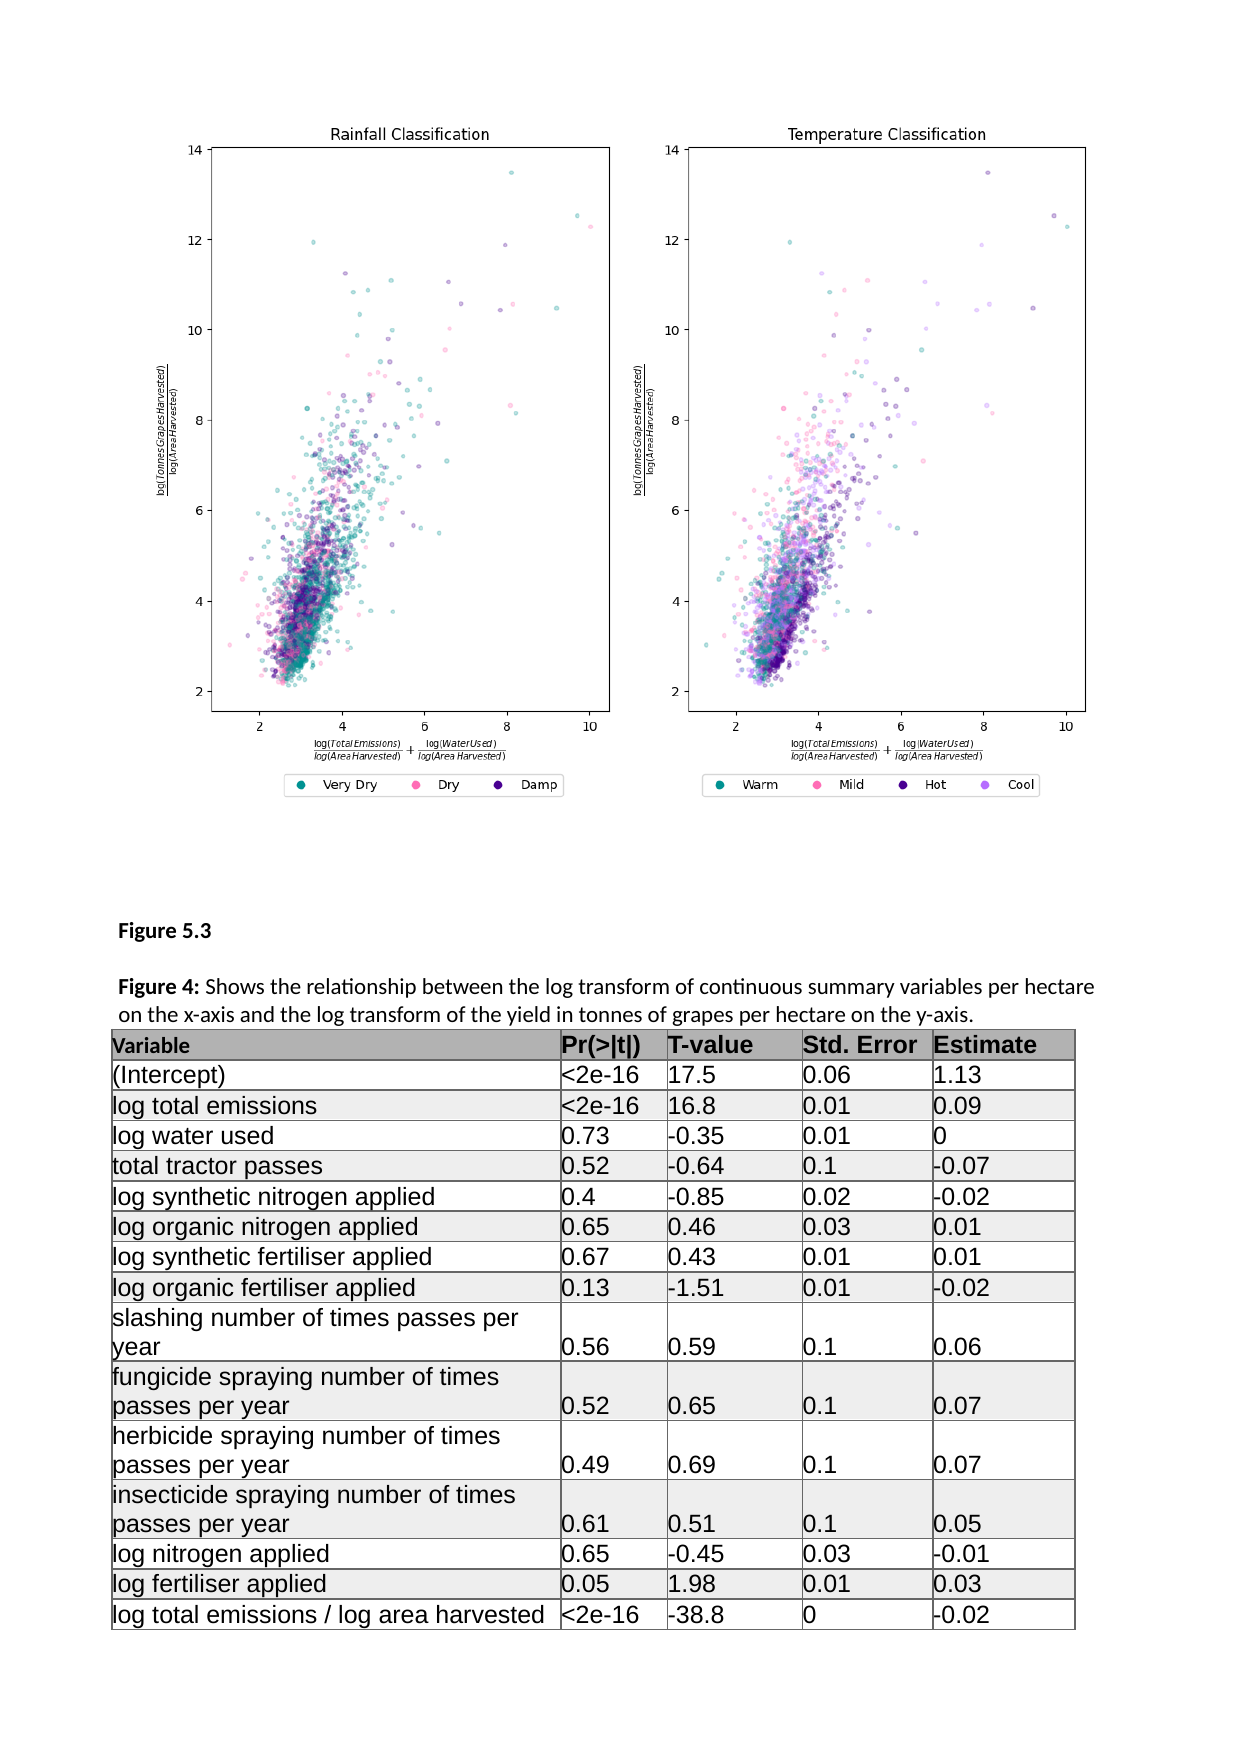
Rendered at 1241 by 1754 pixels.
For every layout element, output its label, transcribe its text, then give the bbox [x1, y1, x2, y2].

table_header Estimate [934, 1030, 1074, 1059]
list Figure 5.3 [118, 916, 1122, 944]
table_cell 0.49 [562, 1421, 667, 1478]
table_cell 0 [803, 1600, 932, 1628]
table_cell -38.8 [668, 1600, 802, 1628]
table_cell -0.02 [934, 1600, 1074, 1628]
table_cell herbicide spraying number of times passes per year [113, 1421, 560, 1478]
table_cell log total emissions / log area harvested [113, 1600, 560, 1628]
table_cell <2e-16 [562, 1061, 667, 1089]
table_cell 0.1 [803, 1421, 932, 1478]
table_cell 0.01 [934, 1212, 1074, 1241]
table_cell -0.02 [934, 1182, 1074, 1210]
table_cell -0.02 [934, 1273, 1074, 1301]
table_cell 0.1 [803, 1151, 932, 1180]
table_cell 0.65 [562, 1539, 667, 1568]
table_cell 0.65 [668, 1362, 802, 1419]
table_cell 0.09 [934, 1091, 1074, 1119]
table_cell 0.1 [803, 1303, 932, 1360]
table_cell 17.5 [668, 1061, 802, 1089]
table_cell -0.07 [934, 1151, 1074, 1180]
table_cell 0.69 [668, 1421, 802, 1478]
table_cell -0.64 [668, 1151, 802, 1180]
table_cell 0.4 [562, 1182, 667, 1210]
table_cell total tractor passes [113, 1151, 560, 1180]
table_cell 0.05 [562, 1570, 667, 1598]
table_cell 0.52 [562, 1151, 667, 1180]
table_header Variable [113, 1030, 560, 1059]
table_cell 0.01 [803, 1242, 932, 1271]
table_cell -1.51 [668, 1273, 802, 1301]
table_cell 0.51 [668, 1480, 802, 1538]
table_cell log water used [113, 1121, 560, 1150]
table_cell 0.61 [562, 1480, 667, 1538]
table_cell log organic fertiliser applied [113, 1273, 560, 1301]
table_cell log fertiliser applied [113, 1570, 560, 1598]
table_cell 0.07 [934, 1421, 1074, 1478]
table_cell 0.06 [803, 1061, 932, 1089]
table_cell 0 [934, 1121, 1074, 1150]
table_cell <2e-16 [562, 1600, 667, 1628]
table_cell -0.01 [934, 1539, 1074, 1568]
table_cell log synthetic fertiliser applied [113, 1242, 560, 1271]
table_cell 0.43 [668, 1242, 802, 1271]
table_cell 0.1 [803, 1362, 932, 1419]
table_cell log organic nitrogen applied [113, 1212, 560, 1241]
table_cell <2e-16 [562, 1091, 667, 1119]
table_cell log total emissions [113, 1091, 560, 1119]
table_cell 1.98 [668, 1570, 802, 1598]
table_cell 0.73 [562, 1121, 667, 1150]
table_cell 0.46 [668, 1212, 802, 1241]
table_cell slashing number of times passes per year [113, 1303, 560, 1360]
table_cell 0.1 [803, 1480, 932, 1538]
table_cell insecticide spraying number of times passes per year [113, 1480, 560, 1538]
table_cell -0.35 [668, 1121, 802, 1150]
table_cell -0.45 [668, 1539, 802, 1568]
table_cell fungicide spraying number of times passes per year [113, 1362, 560, 1419]
table_cell (Intercept) [113, 1061, 560, 1089]
table_cell 0.01 [803, 1091, 932, 1119]
table_cell 16.8 [668, 1091, 802, 1119]
table_cell 0.06 [934, 1303, 1074, 1360]
picture [147, 118, 1093, 805]
table_cell 0.65 [562, 1212, 667, 1241]
table_cell -0.85 [668, 1182, 802, 1210]
table_cell log nitrogen applied [113, 1539, 560, 1568]
table_cell 1.13 [934, 1061, 1074, 1089]
table_cell 0.02 [803, 1182, 932, 1210]
table_cell log synthetic nitrogen applied [113, 1182, 560, 1210]
table_cell 0.03 [803, 1212, 932, 1241]
list Figure 4: Shows the relationship between the log transform of continuous summary variables per hectare on the x-axis and the log transform of the yield in tonnes of grapes per hectare on the y-axis. [118, 972, 1122, 1028]
table_header Std. Error [803, 1030, 932, 1059]
table_header Pr(>|t|) [562, 1030, 667, 1059]
table_cell 0.01 [803, 1121, 932, 1150]
table_cell 0.59 [668, 1303, 802, 1360]
table_cell 0.13 [562, 1273, 667, 1301]
table_cell 0.03 [934, 1570, 1074, 1598]
table_cell 0.01 [803, 1570, 932, 1598]
table_cell 0.52 [562, 1362, 667, 1419]
table_cell 0.67 [562, 1242, 667, 1271]
table_cell 0.56 [562, 1303, 667, 1360]
table_cell 0.05 [934, 1480, 1074, 1538]
table_header T-value [668, 1030, 802, 1059]
table_cell 0.07 [934, 1362, 1074, 1419]
table_cell 0.03 [803, 1539, 932, 1568]
table_cell 0.01 [934, 1242, 1074, 1271]
table_cell 0.01 [803, 1273, 932, 1301]
